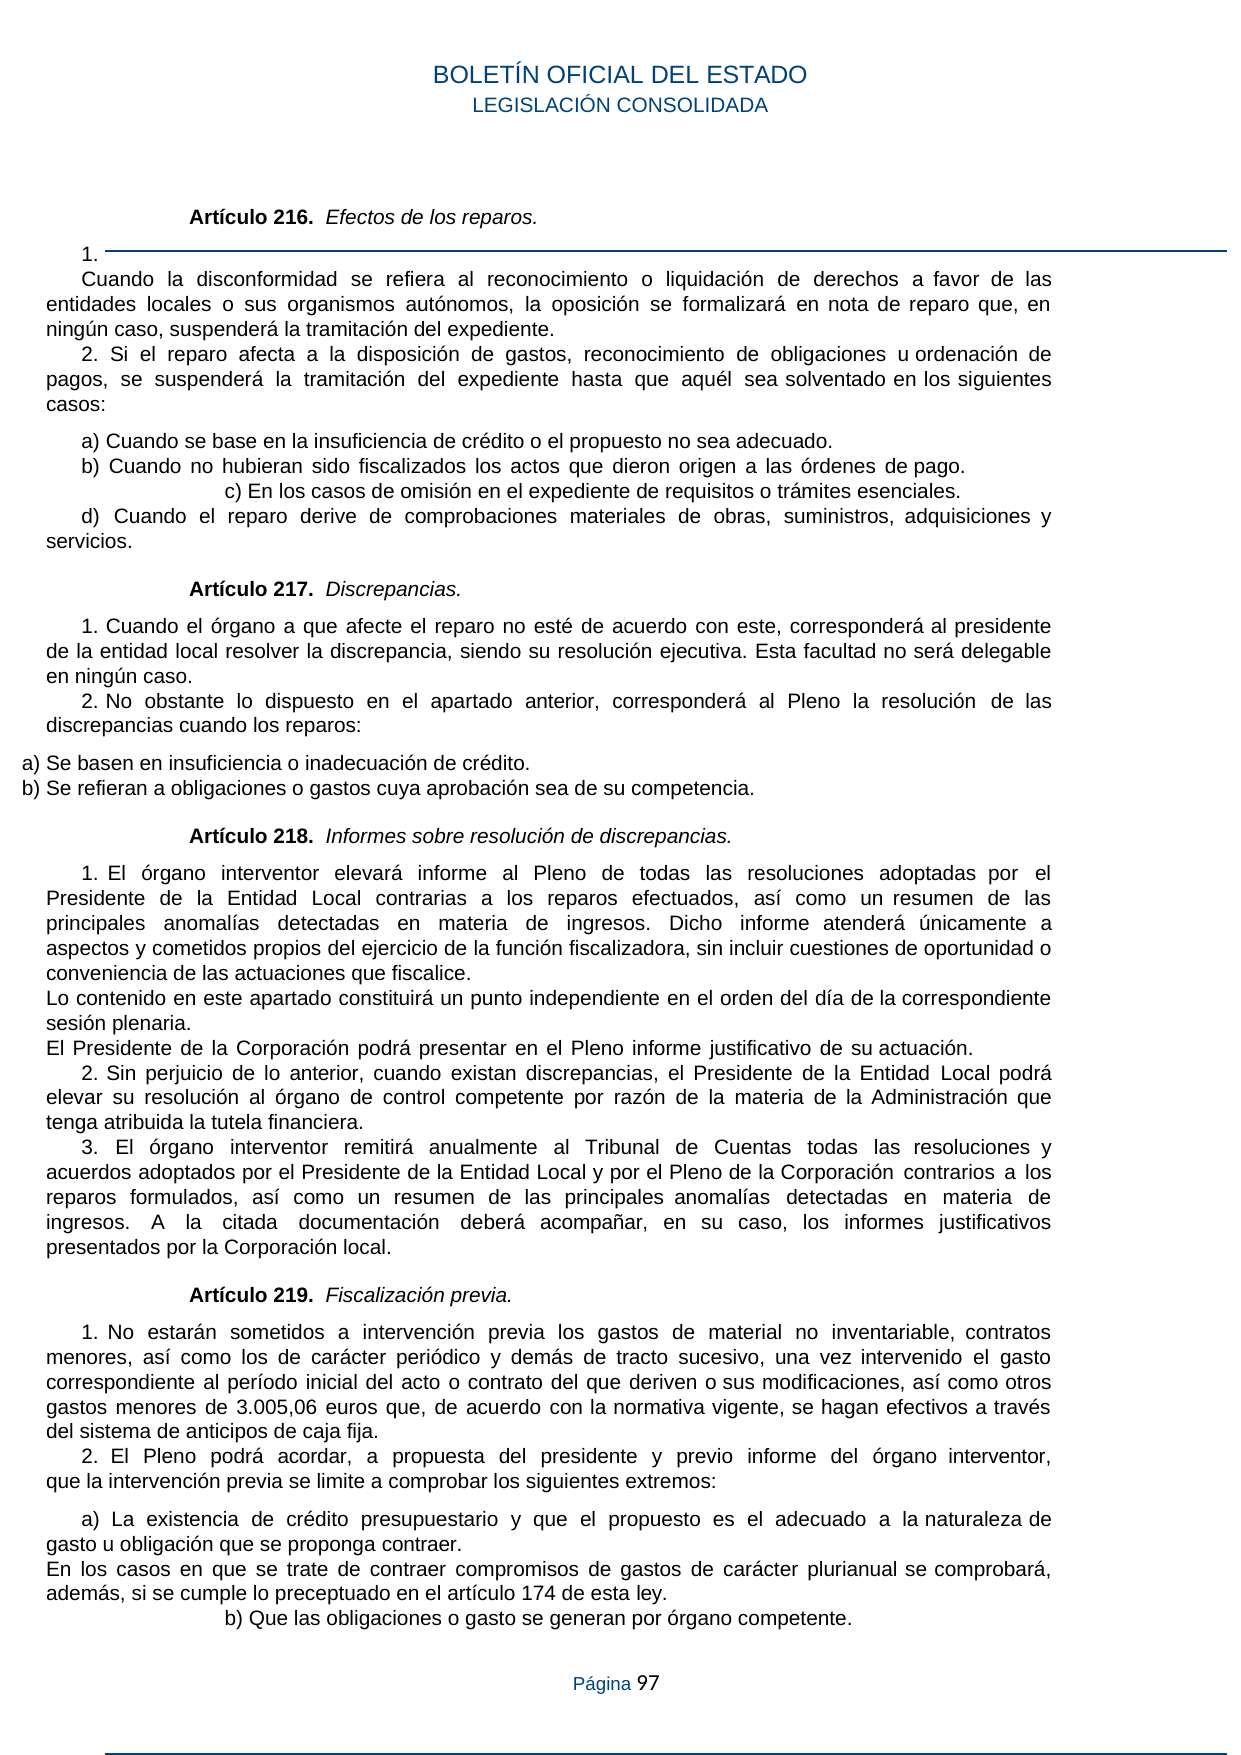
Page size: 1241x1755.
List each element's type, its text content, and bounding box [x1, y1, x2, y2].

text En los casos en que se trate de contraer compromisos de gastos de carácter plurianual se comprobará, además, si se cumple lo preceptuado en el artículo 174 de esta ley. [46, 1556, 1052, 1605]
text Artículo 217. Discrepancias. [189, 577, 1195, 601]
list Se refieran a obligaciones o gastos cuya aprobación sea de su competencia. [22, 776, 1195, 800]
text Artículo 219. Fiscalización previa. [189, 1283, 1195, 1307]
list El Pleno podrá acordar, a propuesta del presidente y previo informe del órgano interventor, que la intervención previa se limite a comprobar los siguientes extremos: [46, 1444, 1052, 1493]
text Lo contenido en este apartado constituirá un punto independiente en el orden del día de la correspondiente sesión plenaria. [46, 986, 1052, 1034]
list El órgano interventor elevará informe al Pleno de todas las resoluciones adoptadas por el Presidente de la Entidad Local contrarias a los reparos efectuados, así como un resumen de las principales anomalías detectadas en materia de ingresos. Dicho informe atenderá únicamente a aspectos y cometidos propios del ejercicio de la función fiscalizadora, sin incluir cuestiones de oportunidad o conveniencia de las actuaciones que fiscalice. [46, 861, 1052, 985]
list Cuando el órgano a que afecte el reparo no esté de acuerdo con este, corresponderá al presidente de la entidad local resolver la discrepancia, siendo su resolución ejecutiva. Esta facultad no será delegable en ningún caso. [46, 614, 1052, 687]
list Sin perjuicio de lo anterior, cuando existan discrepancias, el Presidente de la Entidad Local podrá elevar su resolución al órgano de control competente por razón de la materia de la Administración que tenga atribuida la tutela financiera. [46, 1060, 1052, 1134]
list Cuando el reparo derive de comprobaciones materiales de obras, suministros, adquisiciones y servicios. [46, 504, 1052, 552]
list El órgano interventor remitirá anualmente al Tribunal de Cuentas todas las resoluciones y acuerdos adoptados por el Presidente de la Entidad Local y por el Pleno de la Corporación contrarios a los reparos formulados, así como un resumen de las principales anomalías detectadas en materia de ingresos. A la citada documentación deberá acompañar, en su caso, los informes justificativos presentados por la Corporación local. [46, 1135, 1052, 1258]
list Cuando no hubieran sido fiscalizados los actos que dieron origen a las órdenes de pago. [46, 454, 1052, 478]
list No estarán sometidos a intervención previa los gastos de material no inventariable, contratos menores, así como los de carácter periódico y demás de tracto sucesivo, una vez intervenido el gasto correspondiente al período inicial del acto o contrato del que deriven o sus modificaciones, así como otros gastos menores de 3.005,06 euros que, de acuerdo con la normativa vigente, se hagan efectivos a través del sistema de anticipos de caja fija. [46, 1320, 1052, 1443]
text Artículo 218. Informes sobre resolución de discrepancias. [189, 824, 1195, 848]
list Que las obligaciones o gasto se generan por órgano competente. [224, 1606, 1195, 1630]
list Si el reparo afecta a la disposición de gastos, reconocimiento de obligaciones u ordenación de pagos, se suspenderá la tramitación del expediente hasta que aquél sea solventado en los siguientes casos: [46, 342, 1052, 415]
list Cuando la disconformidad se refiera al reconocimiento o liquidación de derechos a favor de las entidades locales o sus organismos autónomos, la oposición se formalizará en nota de reparo que, en ningún caso, suspenderá la tramitación del expediente. [46, 242, 1052, 341]
list No obstante lo dispuesto en el apartado anterior, corresponderá al Pleno la resolución de las discrepancias cuando los reparos: [46, 688, 1052, 737]
text Artículo 216. Efectos de los reparos. [189, 205, 1195, 229]
list Cuando se base en la insuficiencia de crédito o el propuesto no sea adecuado. [46, 429, 1195, 453]
list En los casos de omisión en el expediente de requisitos o trámites esenciales. [224, 479, 1195, 503]
list Se basen en insuficiencia o inadecuación de crédito. [22, 751, 1195, 775]
list La existencia de crédito presupuestario y que el propuesto es el adecuado a la naturaleza de gasto u obligación que se proponga contraer. [46, 1507, 1052, 1555]
text El Presidente de la Corporación podrá presentar en el Pleno informe justificativo de su actuación. [46, 1035, 1052, 1059]
